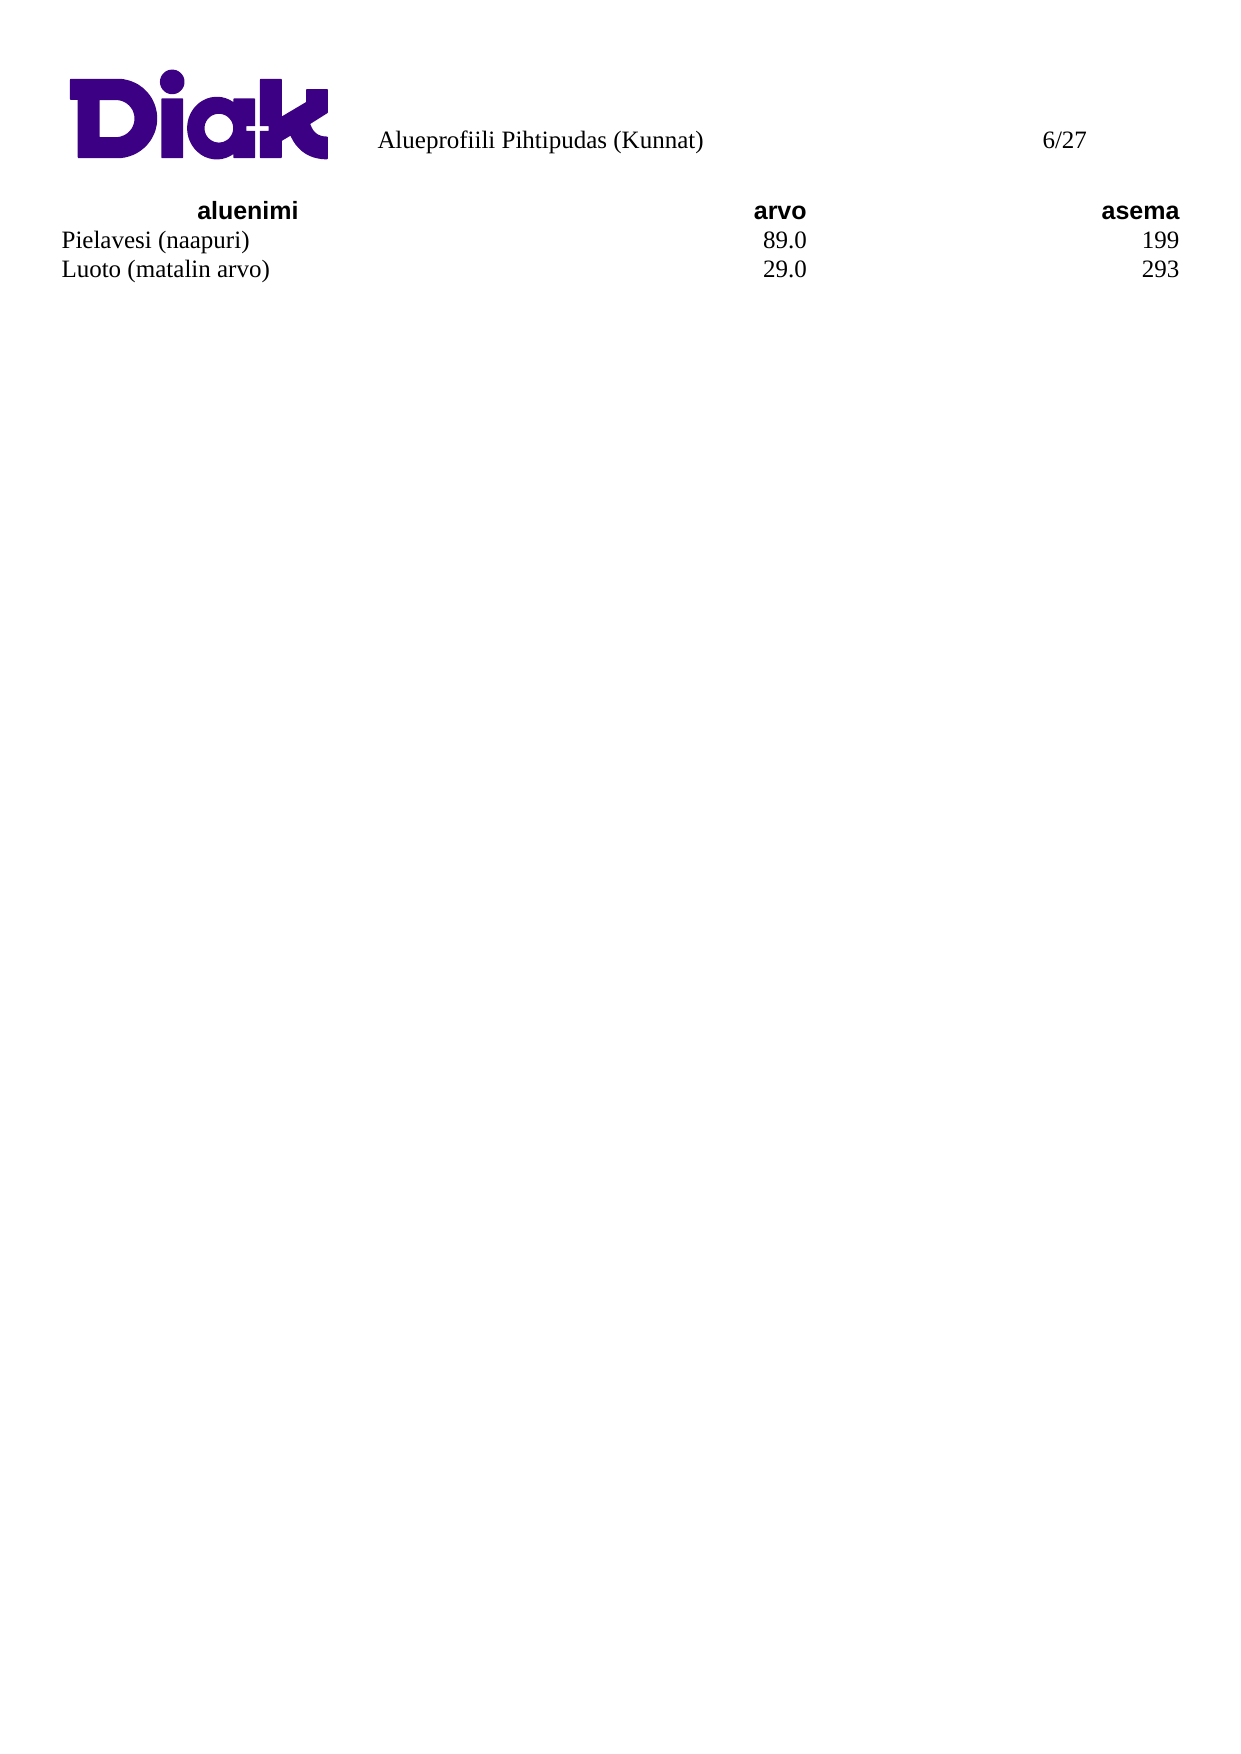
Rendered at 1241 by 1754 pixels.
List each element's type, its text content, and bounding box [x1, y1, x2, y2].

table_cell Pielavesi (naapuri) [61, 225, 434, 254]
table_cell 293 [806, 254, 1179, 282]
table_header aluenimi [61, 196, 434, 225]
table_header arvo [434, 196, 806, 225]
table_cell 199 [806, 225, 1179, 254]
table_cell 29.0 [434, 254, 806, 282]
table_cell Luoto (matalin arvo) [61, 254, 434, 282]
table_cell 89.0 [434, 225, 806, 254]
table_header asema [806, 196, 1179, 225]
